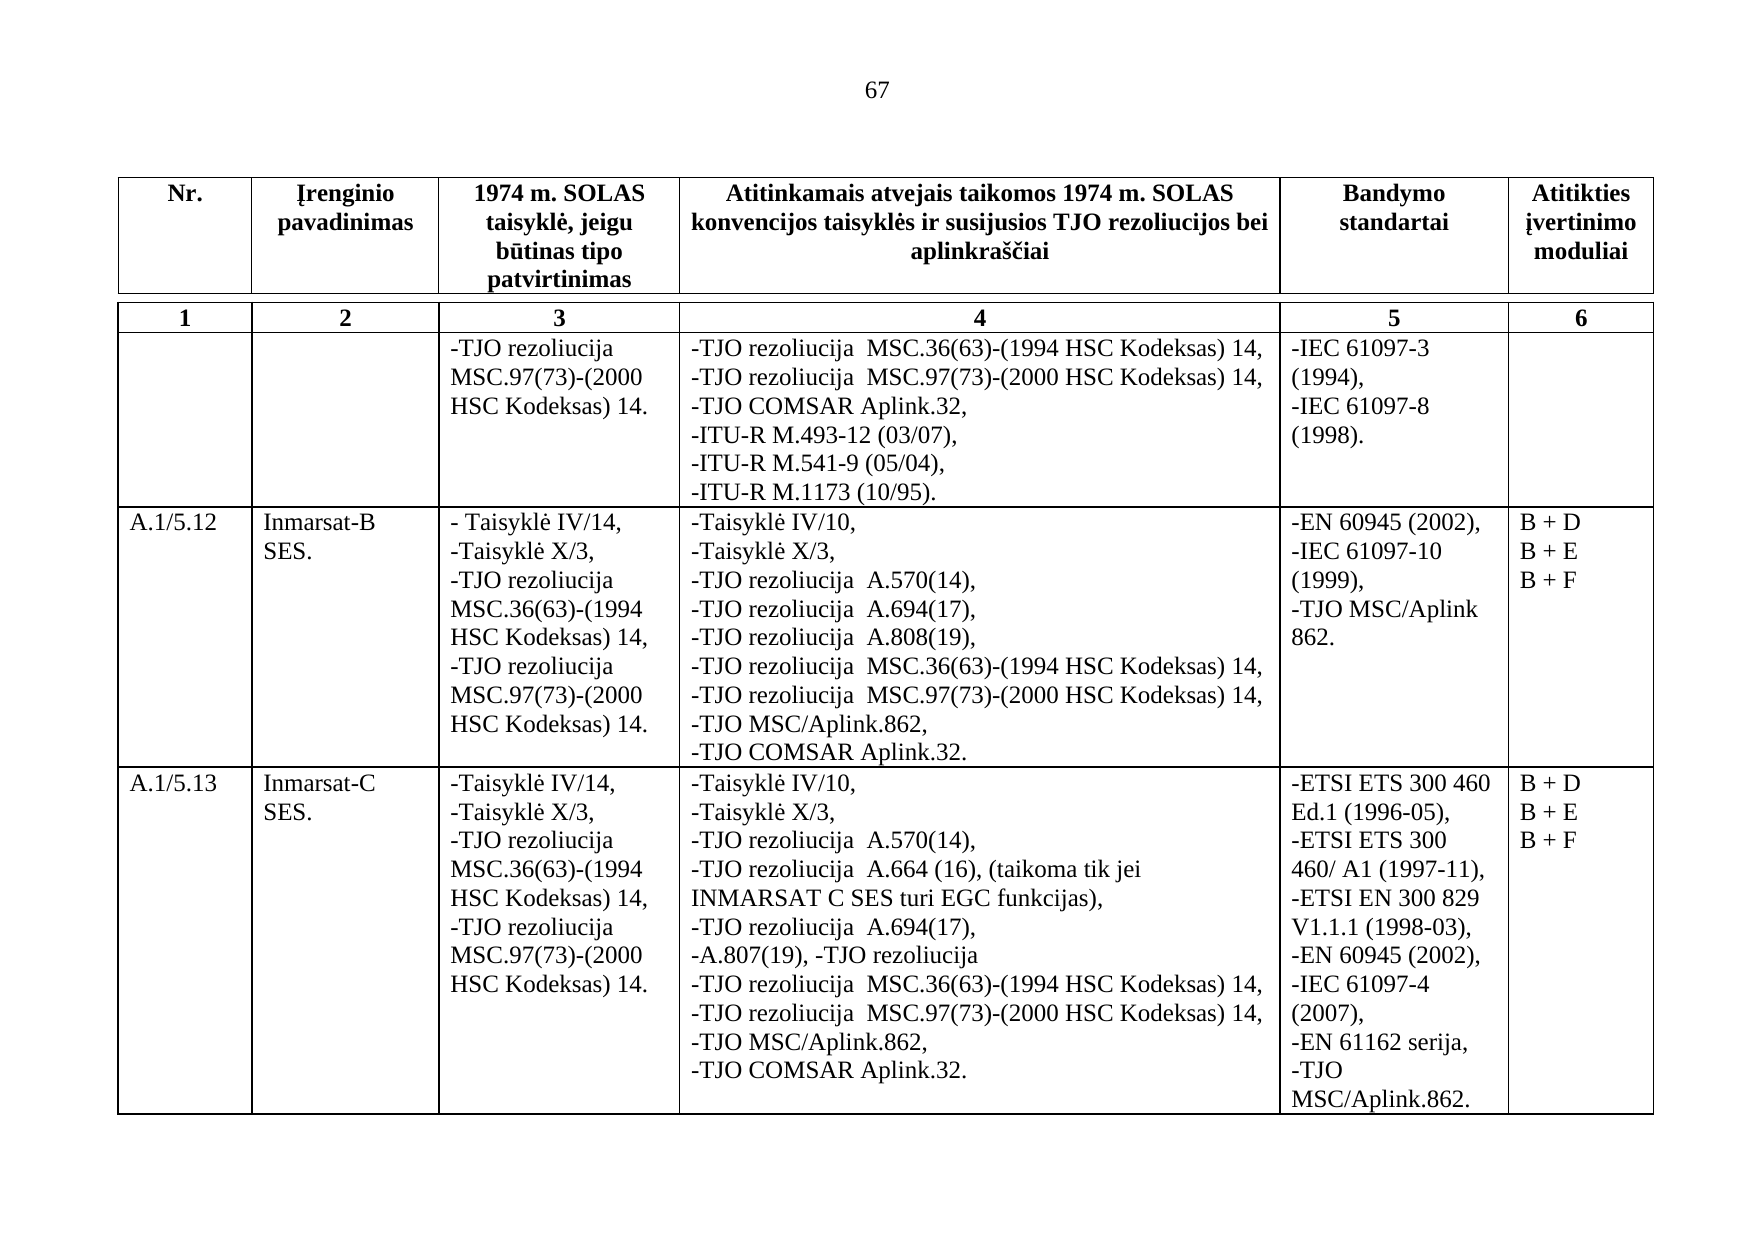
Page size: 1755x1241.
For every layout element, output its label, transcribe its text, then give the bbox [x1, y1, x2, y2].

table_cell B + D B + E B + F [1509, 768, 1653, 1113]
table_cell A.1/5.13 [119, 768, 251, 1113]
table_cell -TJO rezoliucija MSC.36(63)-(1994 HSC Kodeksas) 14, -TJO rezoliucija MSC.97(73)-(2000 HSC Kodeksas) 14, -TJO COMSAR Aplink.32, -ITU-R M.493-12 (03/07), -ITU-R M.541-9 (05/04), -ITU-R M.1173 (10/95). [680, 333, 1279, 506]
table_cell [680, 294, 1280, 302]
table_cell -EN 60945 (2002), -IEC 61097-10 (1999), -TJO MSC/Aplink 862. [1281, 508, 1508, 766]
table_header Bandymo standartai [1281, 178, 1508, 293]
table_cell [253, 333, 438, 506]
table_cell 4 [680, 303, 1279, 332]
table_cell -TJO rezoliucija MSC.97(73)-(2000 HSC Kodeksas) 14. [440, 333, 679, 506]
table_cell [1509, 333, 1653, 506]
table_cell B + D B + E B + F [1509, 508, 1653, 766]
table_cell -Taisyklė IV/10, -Taisyklė X/3, -TJO rezoliucija A.570(14), -TJO rezoliucija A.694(17), -TJO rezoliucija A.808(19), -TJO rezoliucija MSC.36(63)-(1994 HSC Kodeksas) 14, -TJO rezoliucija MSC.97(73)-(2000 HSC Kodeksas) 14, -TJO MSC/Aplink.862, -TJO COMSAR Aplink.32. [680, 508, 1279, 766]
table_cell 1 [119, 303, 251, 332]
table_cell [439, 294, 679, 302]
table_cell [119, 333, 251, 506]
table_header Nr. [119, 178, 251, 293]
table_cell 6 [1509, 303, 1653, 332]
table_header Atitikties įvertinimo moduliai [1509, 178, 1653, 293]
table_cell -IEC 61097-3 (1994), -IEC 61097-8 (1998). [1281, 333, 1508, 506]
table_header 1974 m. SOLAS taisyklė, jeigu būtinas tipo patvirtinimas [439, 178, 679, 293]
table_cell -Taisyklė IV/14, -Taisyklė X/3, -TJO rezoliucija MSC.36(63)-(1994 HSC Kodeksas) 14, -TJO rezoliucija MSC.97(73)-(2000 HSC Kodeksas) 14. [440, 768, 679, 1113]
table_cell [1508, 294, 1653, 302]
table_header Įrenginio pavadinimas [252, 178, 438, 293]
table_cell -Taisyklė IV/10, -Taisyklė X/3, -TJO rezoliucija A.570(14), -TJO rezoliucija A.664 (16), (taikoma tik jei INMARSAT C SES turi EGC funkcijas), -TJO rezoliucija A.694(17), -A.807(19), -TJO rezoliucija -TJO rezoliucija MSC.36(63)-(1994 HSC Kodeksas) 14, -TJO rezoliucija MSC.97(73)-(2000 HSC Kodeksas) 14, -TJO MSC/Aplink.862, -TJO COMSAR Aplink.32. [680, 768, 1279, 1113]
table_cell 5 [1281, 303, 1508, 332]
table_cell Inmarsat-B SES. [253, 508, 438, 766]
table_cell Inmarsat-C SES. [253, 768, 438, 1113]
table_header Atitinkamais atvejais taikomos 1974 m. SOLAS konvencijos taisyklės ir susijusios TJO rezoliucijos bei aplinkraščiai [680, 178, 1279, 293]
table_cell [118, 294, 252, 302]
table_cell 3 [440, 303, 679, 332]
table_cell - Taisyklė IV/14, -Taisyklė X/3, -TJO rezoliucija MSC.36(63)-(1994 HSC Kodeksas) 14, -TJO rezoliucija MSC.97(73)-(2000 HSC Kodeksas) 14. [440, 508, 679, 766]
table_cell A.1/5.12 [119, 508, 251, 766]
table_cell [252, 294, 439, 302]
table_cell [1280, 294, 1508, 302]
table_cell 2 [253, 303, 438, 332]
table_cell -ETSI ETS 300 460 Ed.1 (1996-05), -ETSI ETS 300 460/ A1 (1997-11), -ETSI EN 300 829 V1.1.1 (1998-03), -EN 60945 (2002), -IEC 61097-4 (2007), -EN 61162 serija, -TJO MSC/Aplink.862. [1281, 768, 1508, 1113]
